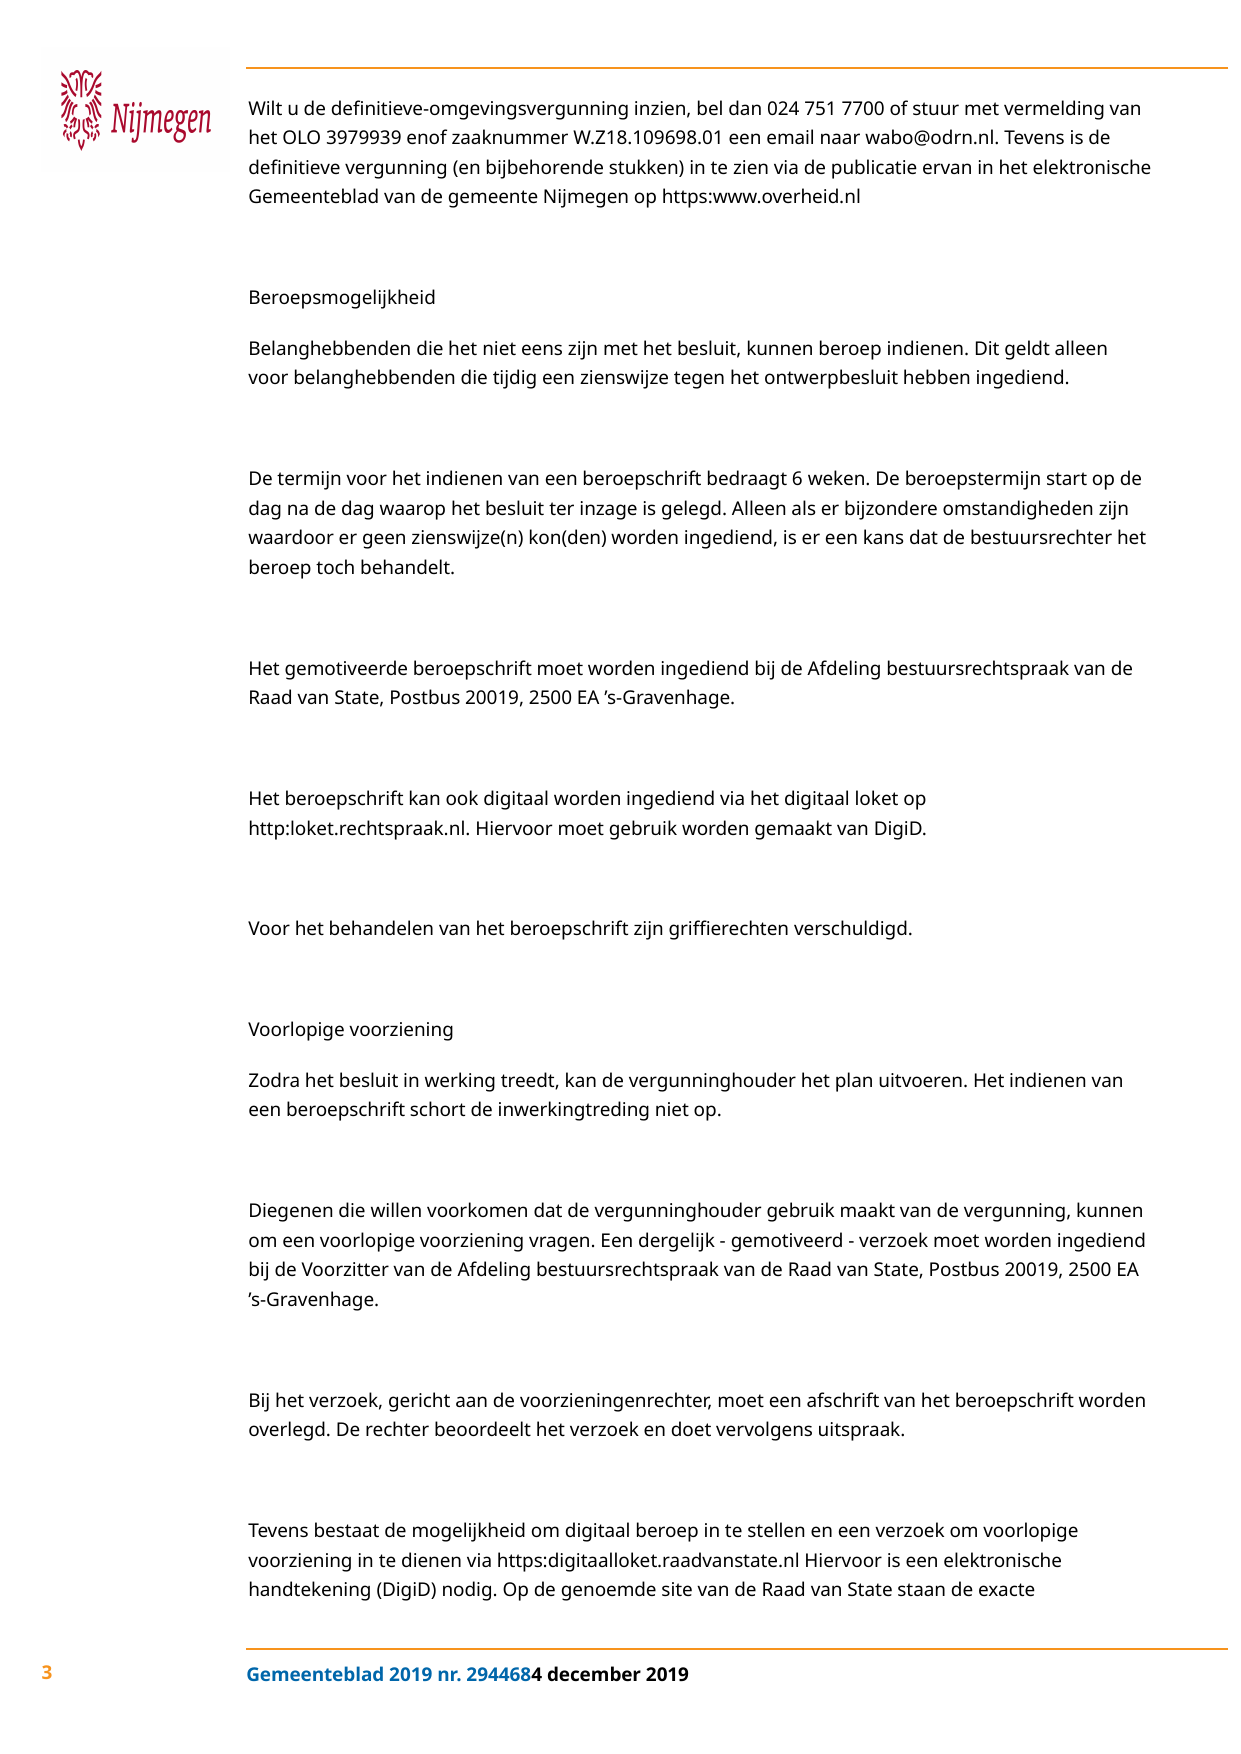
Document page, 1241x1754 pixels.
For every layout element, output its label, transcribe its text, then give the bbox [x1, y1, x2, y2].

text De termijn voor het indienen van een beroepschrift bedraagt 6 weken. De beroepstermijn start op de dag na de dag waarop het besluit ter inzage is gelegd. Alleen als er bijzondere omstandigheden zijn waardoor er geen zienswijze(n) kon(den) worden ingediend, is er een kans dat de bestuursrechter het beroep toch behandelt. [248, 465, 1152, 580]
text Zodra het besluit in werking treedt, kan de vergunninghouder het plan uitvoeren. Het indienen van een beroepschrift schort de inwerkingtreding niet op. [248, 1067, 1152, 1122]
picture [41, 47, 231, 172]
text Diegenen die willen voorkomen dat de vergunninghouder gebruik maakt van de vergunning, kunnen om een voorlopige voorziening vragen. Een dergelijk - gemotiveerd - verzoek moet worden ingediend bij de Voorzitter van de Afdeling bestuursrechtspraak van de Raad van State, Postbus 20019, 2500 EA ’s-Gravenhage. [248, 1197, 1152, 1312]
text Tevens bestaat de mogelijkheid om digitaal beroep in te stellen en een verzoek om voorlopige voorziening in te dienen via https:digitaalloket.raadvanstate.nl Hiervoor is een elektronische handtekening (DigiD) nodig. Op de genoemde site van de Raad van State staan de exacte [248, 1517, 1152, 1602]
text Voor het behandelen van het beroepschrift zijn griffierechten verschuldigd. [248, 916, 1152, 941]
text Het gemotiveerde beroepschrift moet worden ingediend bij de Afdeling bestuursrechtspraak van de Raad van State, Postbus 20019, 2500 EA ’s-Gravenhage. [248, 655, 1152, 710]
text Belanghebbenden die het niet eens zijn met het besluit, kunnen beroep indienen. Dit geldt alleen voor belanghebbenden die tijdig een zienswijze tegen het ontwerpbesluit hebben ingediend. [248, 335, 1152, 390]
text Bij het verzoek, gericht aan de voorzieningenrechter, moet een afschrift van het beroepschrift worden overlegd. De rechter beoordeelt het verzoek en doet vervolgens uitspraak. [248, 1387, 1152, 1442]
text Beroepsmogelijkheid [248, 284, 1152, 310]
text Het beroepschrift kan ook digitaal worden ingediend via het digitaal loket op http:loket.rechtspraak.nl. Hiervoor moet gebruik worden gemaakt van DigiD. [248, 785, 1152, 841]
text Voorlopige voorziening [248, 1016, 1152, 1042]
text Wilt u de definitieve-omgevingsvergunning inzien, bel dan 024 751 7700 of stuur met vermelding van het OLO 3979939 enof zaaknummer W.Z18.109698.01 een email naar wabo@odrn.nl. Tevens is de definitieve vergunning (en bijbehorende stukken) in te zien via de publicatie ervan in het elektronische Gemeenteblad van de gemeente Nijmegen op https:www.overheid.nl [248, 95, 1152, 209]
